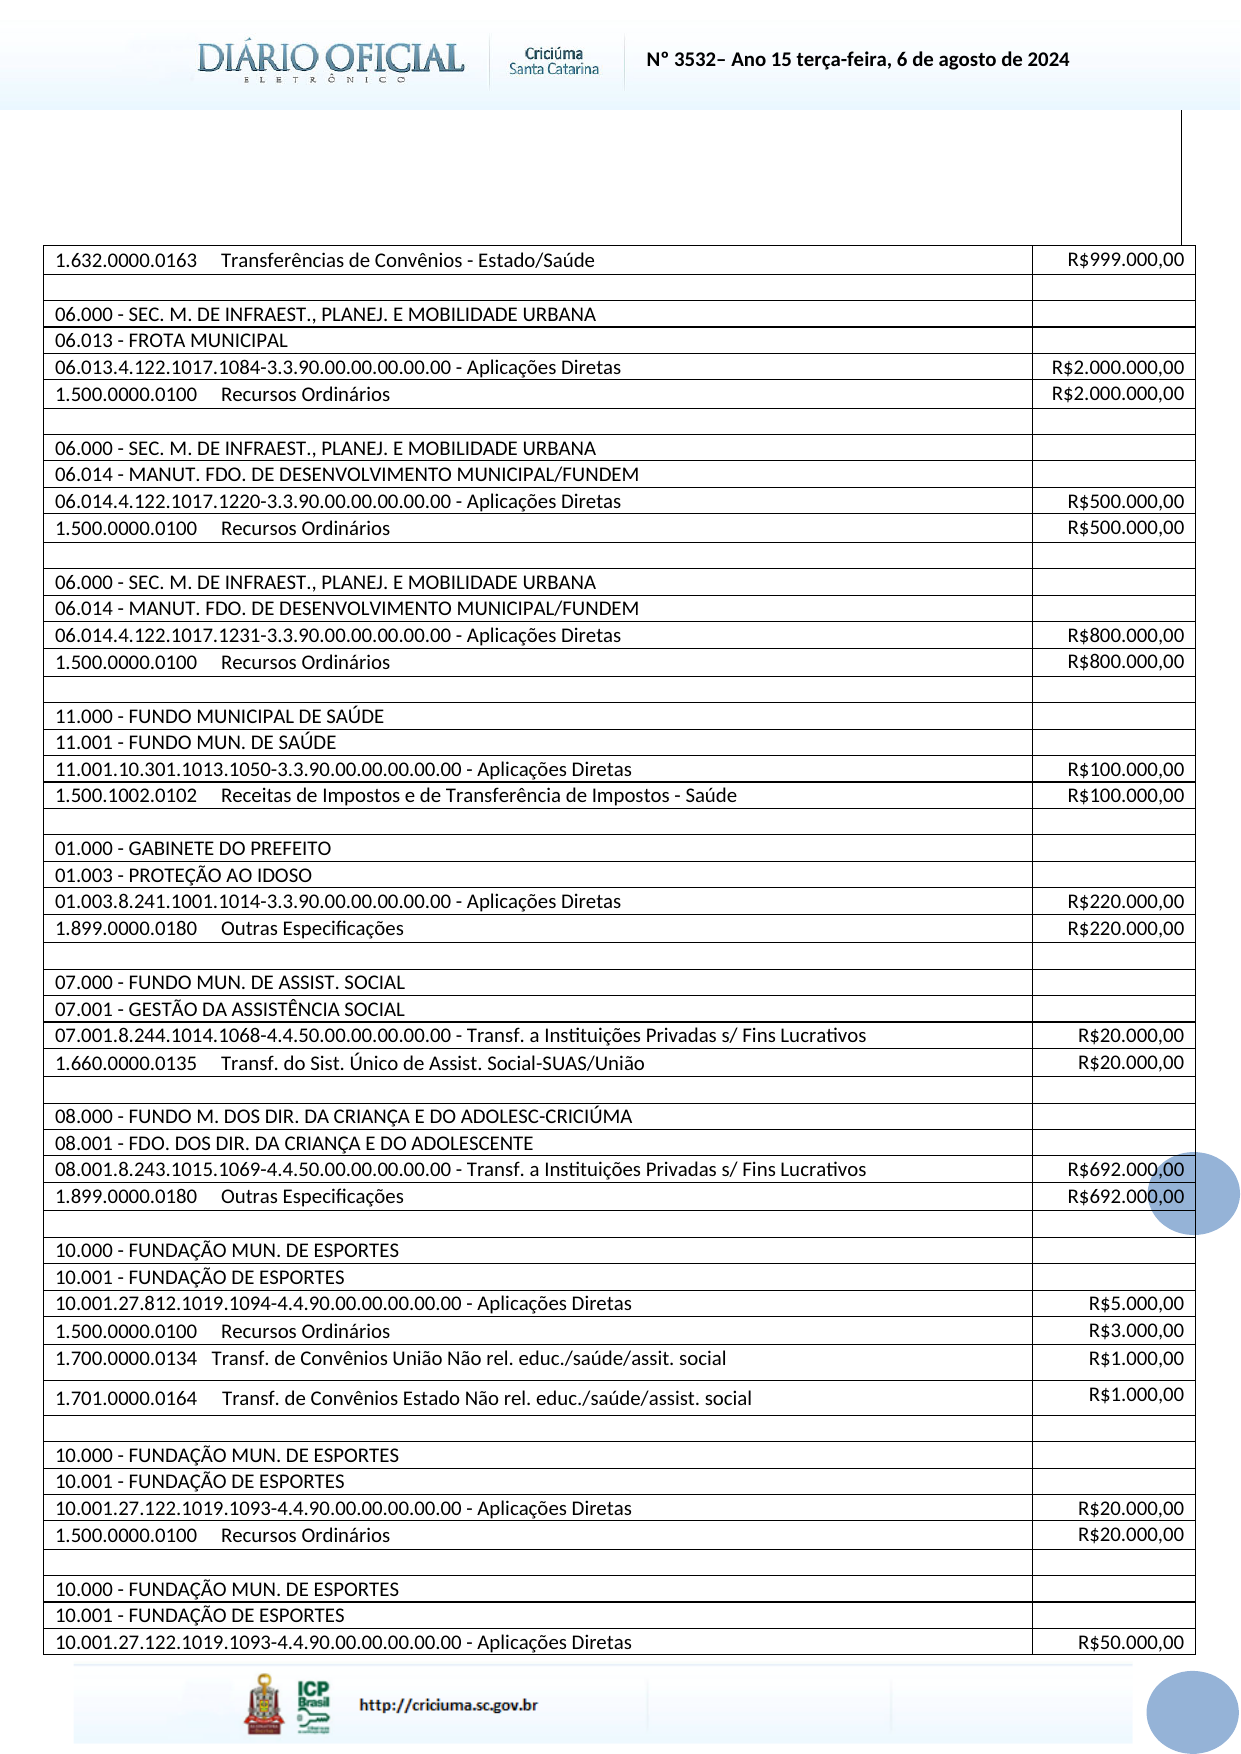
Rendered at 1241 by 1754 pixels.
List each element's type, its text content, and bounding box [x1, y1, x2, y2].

table_cell [785, 1317, 1032, 1344]
table_cell R$1.000,00 [1033, 1381, 1195, 1414]
table_cell [1033, 835, 1195, 861]
table_cell R$220.000,00 [1033, 888, 1195, 914]
table_header 1.500.0000.0100 [55, 1521, 221, 1548]
table_header 1.660.0000.0135 [55, 1049, 221, 1076]
table_cell [1033, 1130, 1195, 1155]
table_cell [1033, 301, 1195, 326]
table_cell 01.003.8.241.1001.1014-3.3.90.00.00.00.00.00 - Aplicações Diretas [44, 888, 1032, 914]
table_cell [44, 677, 1032, 702]
table_header 1.899.0000.0180 [55, 1183, 221, 1210]
table_cell [1033, 1442, 1195, 1467]
table_cell R$100.000,00 [1033, 756, 1195, 781]
table_cell [1033, 275, 1195, 300]
table_cell [1033, 1238, 1195, 1263]
table_cell [44, 1416, 1032, 1441]
table_cell 10.000 - FUNDAÇÃO MUN. DE ESPORTES [44, 1238, 1032, 1263]
table_header Recursos Ordinários [221, 380, 785, 407]
table_cell [44, 943, 1032, 968]
table_cell [785, 915, 1032, 942]
table_cell [44, 246, 55, 273]
table_header Transf. de Convênios Estado Não rel. educ./saúde/assist. social [222, 1381, 791, 1414]
table_cell [44, 1550, 1032, 1575]
table_cell 01.003 - PROTEÇÃO AO IDOSO [44, 862, 1032, 887]
table_cell [44, 1317, 55, 1344]
table_cell [1033, 328, 1195, 353]
table_cell R$500.000,00 [1033, 514, 1195, 542]
table_cell [1033, 677, 1195, 702]
table_cell [785, 1521, 1032, 1548]
table_header 1.500.0000.0100 [55, 1317, 221, 1344]
table_header 1.700.0000.0134 [55, 1345, 211, 1380]
table_header 1.500.0000.0100 [55, 649, 221, 676]
table_cell 10.001.27.122.1019.1093-4.4.90.00.00.00.00.00 - Aplicações Diretas [44, 1495, 1032, 1520]
table_header Outras Especificações [221, 915, 785, 942]
table_cell [785, 1049, 1032, 1076]
table_cell 11.000 - FUNDO MUNICIPAL DE SAÚDE [44, 703, 1032, 728]
table_cell [44, 1211, 1032, 1237]
table_cell 10.001.27.122.1019.1093-4.4.90.00.00.00.00.00 - Aplicações Diretas [44, 1629, 1032, 1654]
table_cell [1033, 970, 1195, 995]
table_cell [1033, 409, 1195, 434]
table_cell [1033, 461, 1195, 487]
table_cell [785, 649, 1032, 676]
table_cell 06.014 - MANUT. FDO. DE DESENVOLVIMENTO MUNICIPAL/FUNDEM [44, 461, 1032, 487]
table_header Recursos Ordinários [221, 1317, 785, 1344]
table_cell 06.000 - SEC. M. DE INFRAEST., PLANEJ. E MOBILIDADE URBANA [44, 569, 1032, 594]
table_cell 06.014 - MANUT. FDO. DE DESENVOLVIMENTO MUNICIPAL/FUNDEM [44, 596, 1032, 621]
table_cell R$20.000,00 [1033, 1495, 1195, 1520]
table_cell 07.001.8.244.1014.1068-4.4.50.00.00.00.00.00 - Transf. a Instituições Privadas s/ Fins Lucrativos [44, 1023, 1032, 1048]
table_cell [1033, 862, 1195, 887]
table_cell [1033, 730, 1195, 755]
table_header 1.500.0000.0100 [55, 514, 221, 541]
table_cell [44, 1381, 55, 1414]
table_cell [1033, 1077, 1195, 1102]
table_header Transferências de Convênios - Estado/Saúde [221, 246, 785, 273]
table_header Recursos Ordinários [221, 514, 785, 541]
table_cell 10.001 - FUNDAÇÃO DE ESPORTES [44, 1264, 1032, 1289]
table_cell R$1.000,00 [1033, 1345, 1195, 1380]
table_cell 06.013 - FROTA MUNICIPAL [44, 328, 1032, 353]
table_cell [44, 915, 55, 942]
table_cell R$20.000,00 [1033, 1023, 1195, 1048]
table_cell [1033, 1264, 1195, 1289]
table_cell 08.001 - FDO. DOS DIR. DA CRIANÇA E DO ADOLESCENTE [44, 1130, 1032, 1155]
table_cell 06.014.4.122.1017.1220-3.3.90.00.00.00.00.00 - Aplicações Diretas [44, 488, 1032, 513]
table_header Transf. de Convênios União Não rel. educ./saúde/assit. social [211, 1345, 745, 1380]
table_header Outras Especificações [221, 1183, 785, 1210]
table_cell [791, 1381, 1032, 1414]
table_cell R$5.000,00 [1033, 1291, 1195, 1316]
table_cell [44, 649, 55, 676]
table_header 1.701.0000.0164 [55, 1381, 222, 1414]
table_cell [785, 380, 1032, 407]
table_cell R$220.000,00 [1033, 915, 1195, 942]
table_cell [44, 380, 55, 407]
table_cell [1033, 1576, 1195, 1601]
table_cell [1033, 943, 1195, 968]
table_cell R$20.000,00 [1033, 1521, 1195, 1548]
table_cell [1033, 543, 1195, 568]
table_cell [44, 409, 1032, 434]
table_cell R$2.000.000,00 [1033, 354, 1195, 379]
table_cell [1033, 996, 1195, 1021]
table_cell [1033, 1211, 1195, 1237]
table_cell R$692.000,00 [1033, 1183, 1151, 1210]
table_cell 10.000 - FUNDAÇÃO MUN. DE ESPORTES [44, 1442, 1032, 1467]
table_cell [1033, 569, 1195, 594]
table_cell [1033, 1550, 1195, 1575]
table_cell 06.013.4.122.1017.1084-3.3.90.00.00.00.00.00 - Aplicações Diretas [44, 354, 1032, 379]
table_cell 07.000 - FUNDO MUN. DE ASSIST. SOCIAL [44, 970, 1032, 995]
table_cell R$20.000,00 [1033, 1049, 1195, 1076]
table_cell [1033, 1104, 1195, 1129]
table_cell [44, 275, 1032, 300]
table_cell [1033, 1469, 1195, 1494]
table_header Recursos Ordinários [221, 649, 785, 676]
table_header 1.632.0000.0163 [55, 246, 221, 273]
table_cell R$50.000,00 [1033, 1629, 1195, 1654]
table_header 1.500.1002.0102 [55, 783, 221, 806]
table_cell 10.000 - FUNDAÇÃO MUN. DE ESPORTES [44, 1576, 1032, 1601]
table_header Recursos Ordinários [221, 1521, 785, 1548]
table_cell [44, 1049, 55, 1076]
table_cell [1033, 809, 1195, 834]
table_cell R$2.000.000,00 [1033, 380, 1195, 407]
table_cell 08.000 - FUNDO M. DOS DIR. DA CRIANÇA E DO ADOLESC-CRICIÚMA [44, 1104, 1032, 1129]
table_cell 10.001 - FUNDAÇÃO DE ESPORTES [44, 1603, 1032, 1628]
table_cell R$999.000,00 [1033, 246, 1195, 273]
table_cell [44, 1077, 1032, 1102]
table_cell 11.001 - FUNDO MUN. DE SAÚDE [44, 730, 1032, 755]
table_header 1.500.0000.0100 [55, 380, 221, 407]
table_cell [785, 1183, 1032, 1210]
table_cell [1033, 435, 1195, 460]
table_cell 06.000 - SEC. M. DE INFRAEST., PLANEJ. E MOBILIDADE URBANA [44, 435, 1032, 460]
table_cell 07.001 - GESTÃO DA ASSISTÊNCIA SOCIAL [44, 996, 1032, 1021]
table_cell [44, 1345, 55, 1380]
table_cell [1033, 596, 1195, 621]
table_cell 06.000 - SEC. M. DE INFRAEST., PLANEJ. E MOBILIDADE URBANA [44, 301, 1032, 326]
table_cell R$800.000,00 [1033, 622, 1195, 647]
table_cell [1033, 1416, 1195, 1441]
table_cell [1033, 703, 1195, 728]
table_cell R$692.000,00 [1033, 1156, 1172, 1182]
table_cell 11.001.10.301.1013.1050-3.3.90.00.00.00.00.00 - Aplicações Diretas [44, 756, 1032, 781]
table_header 1.899.0000.0180 [55, 915, 221, 942]
table_cell 08.001.8.243.1015.1069-4.4.50.00.00.00.00.00 - Transf. a Instituições Privadas s/ Fins Lucrativos [44, 1156, 1032, 1182]
table_cell R$800.000,00 [1033, 649, 1195, 676]
table_cell R$500.000,00 [1033, 488, 1195, 513]
table_cell 01.000 - GABINETE DO PREFEITO [44, 835, 1032, 861]
table_cell [44, 1183, 55, 1210]
table_cell R$3.000,00 [1033, 1317, 1195, 1344]
table_cell [44, 543, 1032, 568]
table_cell [44, 1521, 55, 1548]
table_cell [745, 1345, 1032, 1380]
table_cell 06.014.4.122.1017.1231-3.3.90.00.00.00.00.00 - Aplicações Diretas [44, 622, 1032, 647]
table_cell [1033, 1603, 1195, 1628]
table_cell [785, 246, 1032, 273]
table_cell R$100.000,00 [1033, 783, 1195, 808]
table_cell [44, 809, 1032, 834]
table_cell [44, 783, 1032, 808]
table_cell 10.001.27.812.1019.1094-4.4.90.00.00.00.00.00 - Aplicações Diretas [44, 1291, 1032, 1316]
table_header Transf. do Sist. Único de Assist. Social-SUAS/União [221, 1049, 785, 1076]
table_cell [44, 514, 1032, 542]
table_header Receitas de Impostos e de Transferência de Impostos - Saúde [221, 783, 785, 806]
table_cell 10.001 - FUNDAÇÃO DE ESPORTES [44, 1469, 1032, 1494]
